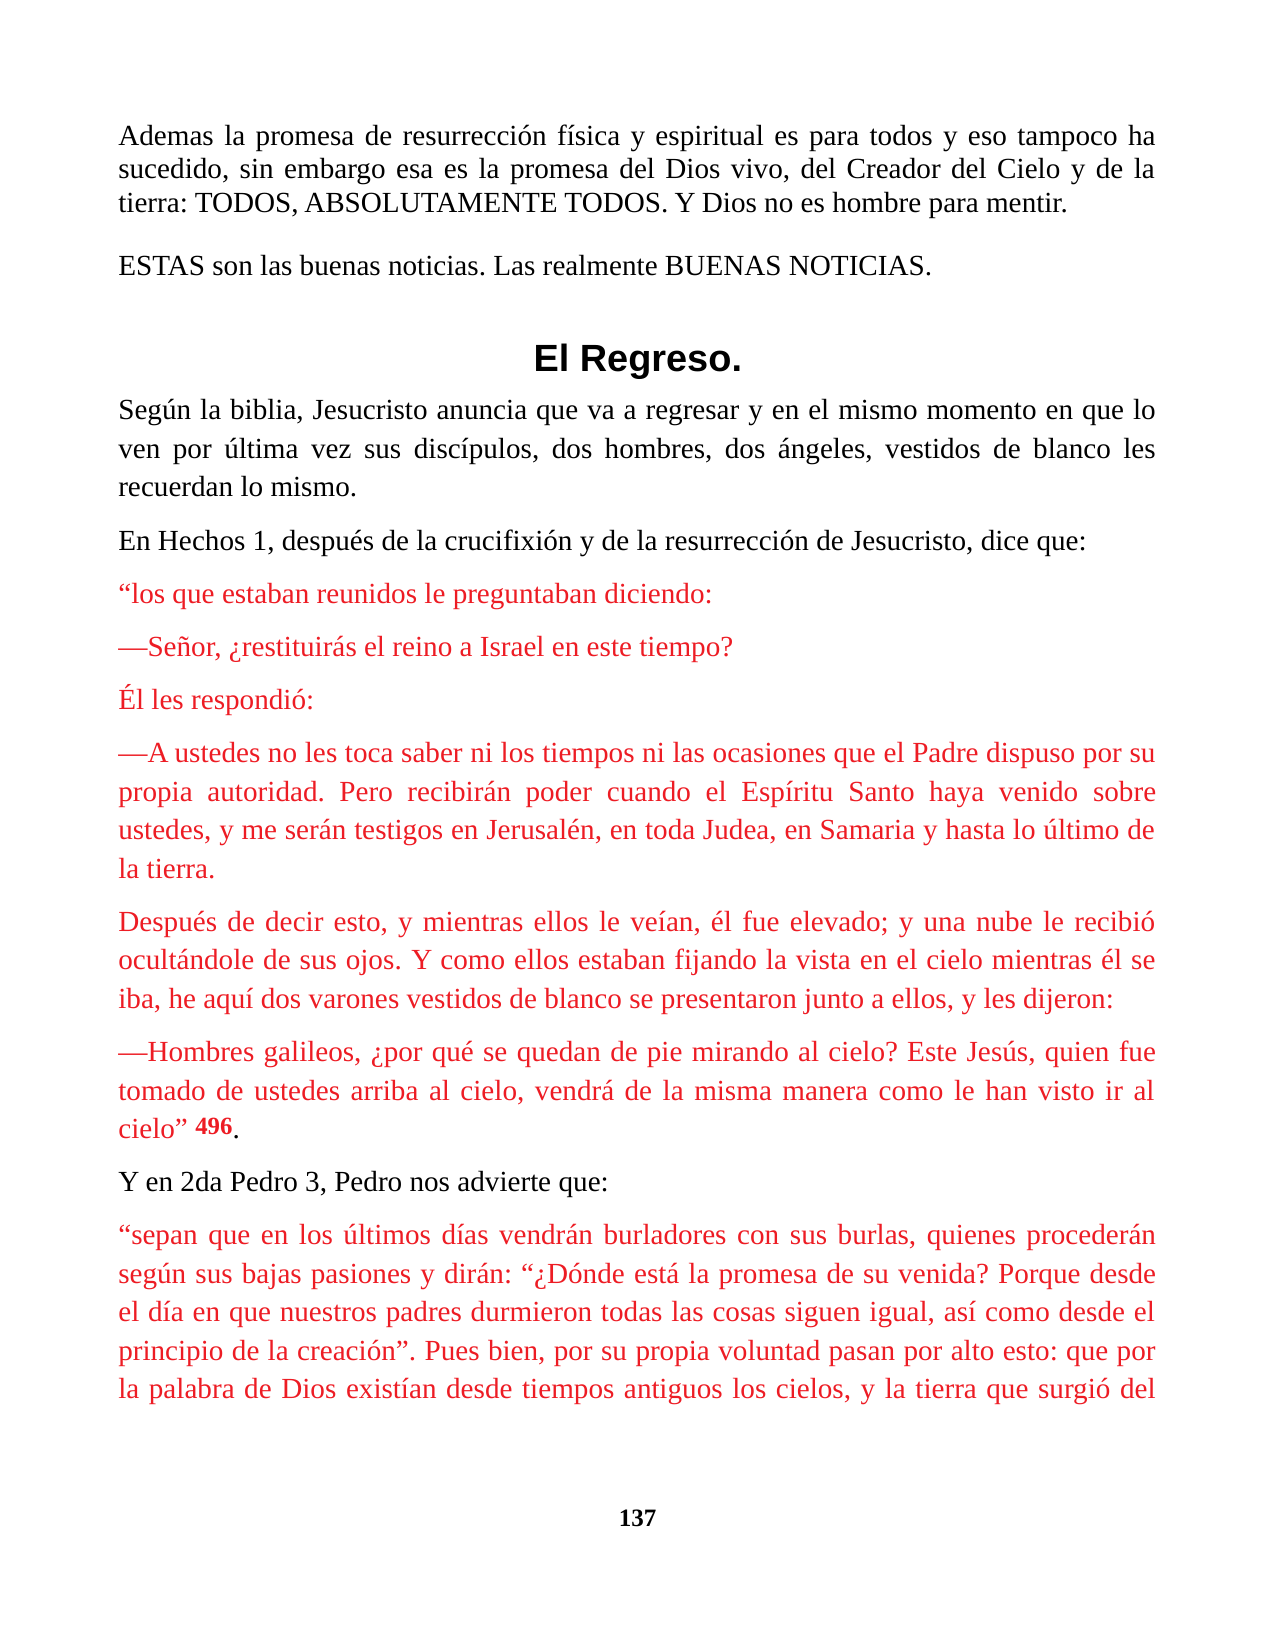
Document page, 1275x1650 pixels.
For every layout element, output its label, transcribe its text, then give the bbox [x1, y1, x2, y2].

text Y en 2da Pedro 3, Pedro nos advierte que: [118, 1164, 1157, 1198]
text “sepan que en los últimos días vendrán burladores con sus burlas, quienes procederán según sus bajas pasiones y dirán: “¿Dónde está la promesa de su venida? Porque desde el día en que nuestros padres durmieron todas las cosas siguen igual, así como desde el principio de la creación”. Pues bien, por su propia voluntad pasan por alto esto: que por la palabra de Dios existían desde tiempos antiguos los cielos, y la tierra que surgió del [118, 1217, 1157, 1405]
text Según la biblia, Jesucristo anuncia que va a regresar y en el mismo momento en que lo ven por última vez sus discípulos, dos hombres, dos ángeles, vestidos de blanco les recuerdan lo mismo. [118, 392, 1157, 503]
text —Señor, ¿restituirás el reino a Israel en este tiempo? [118, 629, 1157, 662]
text —A ustedes no les toca saber ni los tiempos ni las ocasiones que el Padre dispuso por su propia autoridad. Pero recibirán poder cuando el Espíritu Santo haya venido sobre ustedes, y me serán testigos en Jerusalén, en toda Judea, en Samaria y hasta lo último de la tierra. [118, 735, 1157, 884]
text “los que estaban reunidos le preguntaban diciendo: [118, 576, 1157, 609]
text Él les respondió: [118, 682, 1157, 716]
text En Hechos 1, después de la crucifixión y de la resurrección de Jesucristo, dice que: [118, 523, 1157, 556]
text Después de decir esto, y mientras ellos le veían, él fue elevado; y una nube le recibió ocultándole de sus ojos. Y como ellos estaban fijando la vista en el cielo mientras él se iba, he aquí dos varones vestidos de blanco se presentaron junto a ellos, y les dijeron: [118, 904, 1157, 1014]
text —Hombres galileos, ¿por qué se quedan de pie mirando al cielo? Este Jesús, quien fue tomado de ustedes arriba al cielo, vendrá de la misma manera como le han visto ir al cielo” . [118, 1034, 1157, 1145]
subtitle El Regreso. [118, 336, 1157, 380]
text ESTAS son las buenas noticias. Las realmente BUENAS NOTICIAS. [118, 248, 1157, 282]
text Ademas la promesa de resurrección física y espiritual es para todos y eso tampoco ha sucedido, sin embargo esa es la promesa del Dios vivo, del Creador del Cielo y de la tierra: TODOS, ABSOLUTAMENTE TODOS. Y Dios no es hombre para mentir. [118, 118, 1157, 219]
